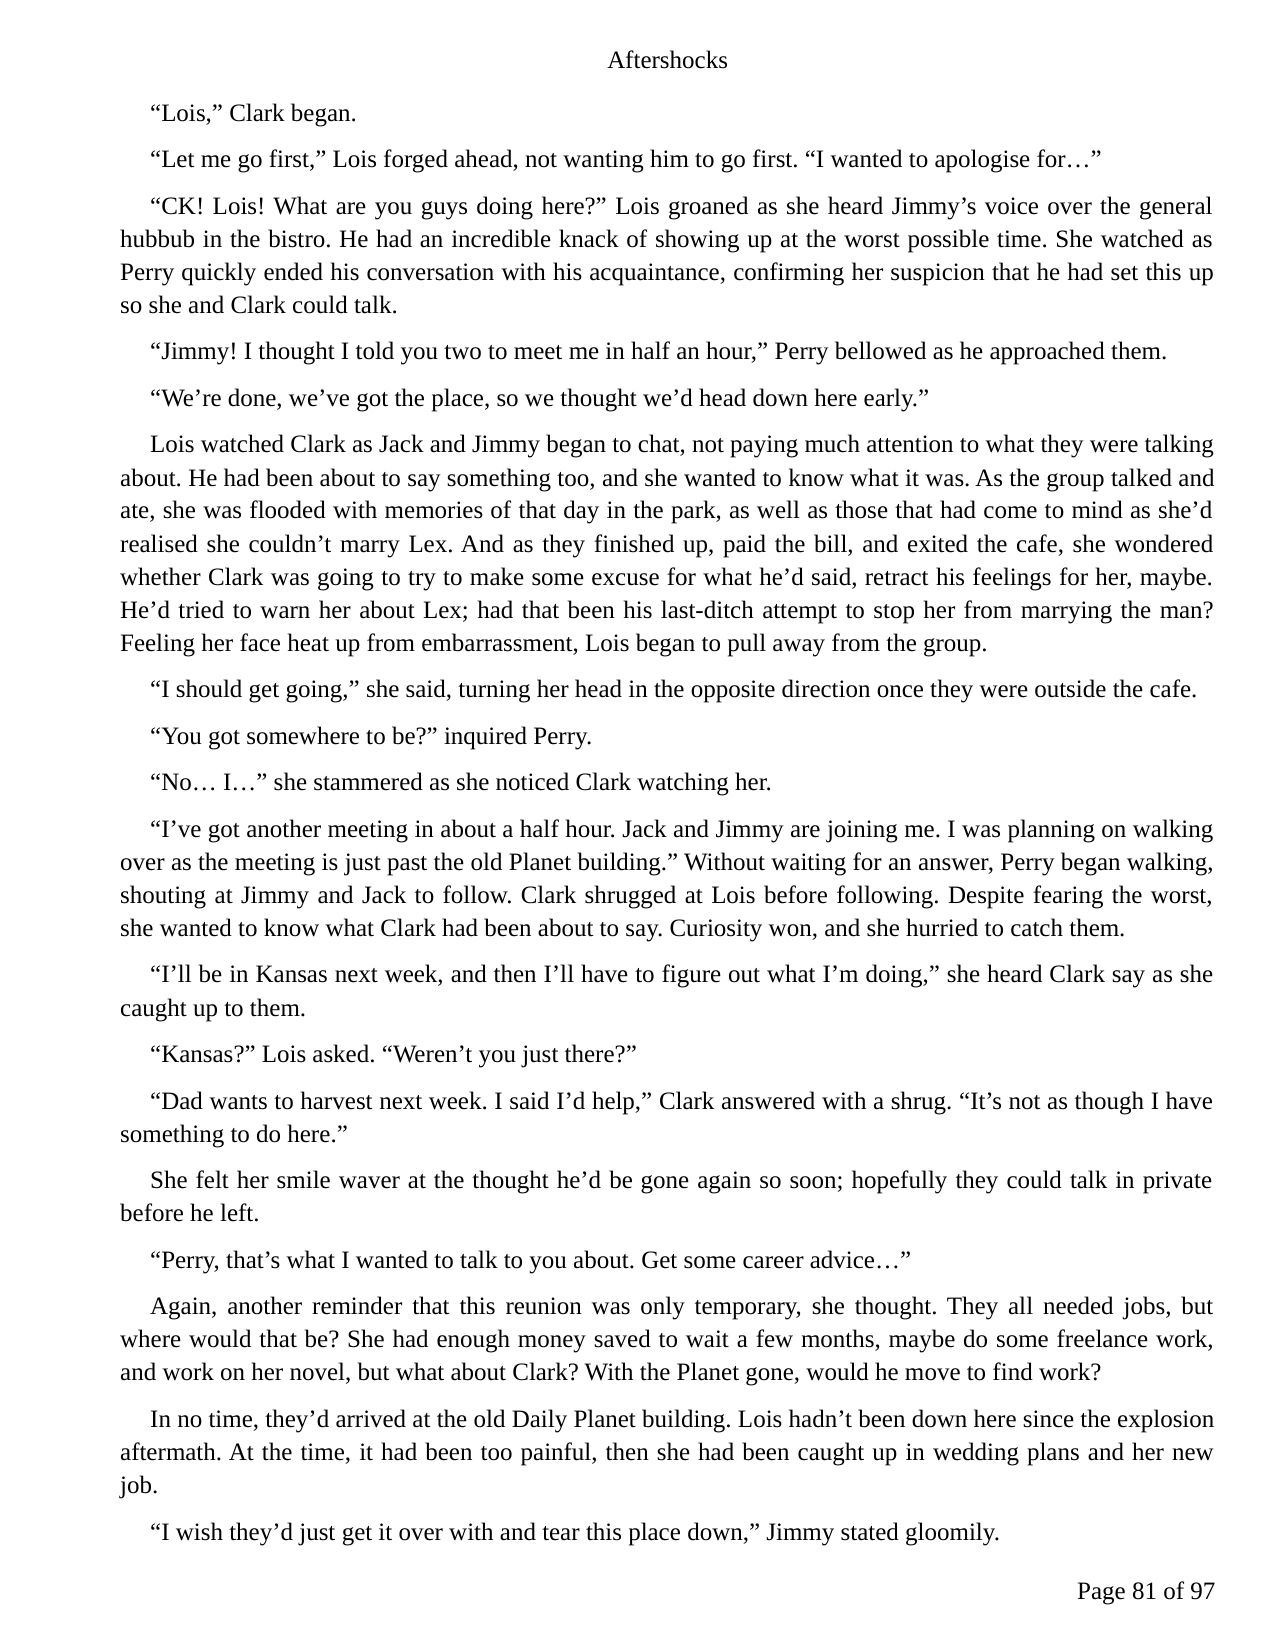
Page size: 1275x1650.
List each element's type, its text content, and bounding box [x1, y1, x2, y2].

text Again, another reminder that this reunion was only temporary, she thought. They all needed jobs, but where would that be? She had enough money saved to wait a few months, maybe do some freelance work, and work on her novel, but what about Clark? With the Planet gone, would he move to find work? [120, 1291, 1215, 1386]
text “I should get going,” she said, turning her head in the opposite direction once they were outside the cafe. [120, 674, 1215, 703]
text “You got somewhere to be?” inquired Perry. [120, 721, 1215, 749]
text She felt her smile waver at the thought he’d be gone again so soon; hopefully they could talk in private before he left. [120, 1165, 1215, 1227]
text “No… I…” she stammered as she noticed Clark watching her. [120, 767, 1215, 796]
text “Let me go first,” Lois forged ahead, not wanting him to go first. “I wanted to apologise for…” [120, 144, 1215, 173]
text “Lois,” Clark began. [120, 98, 1215, 126]
text “Dad wants to harvest next week. I said I’d help,” Clark answered with a shrug. “It’s not as though I have something to do here.” [120, 1086, 1215, 1147]
text “I’ve got another meeting in about a half hour. Jack and Jimmy are joining me. I was planning on walking over as the meeting is just past the old Planet building.” Without waiting for an answer, Perry began walking, shouting at Jimmy and Jack to follow. Clark shrugged at Lois before following. Despite fearing the worst, she wanted to know what Clark had been about to say. Curiosity won, and she hurried to catch them. [120, 814, 1215, 942]
text “I’ll be in Kansas next week, and then I’ll have to figure out what I’m doing,” she heard Clark say as she caught up to them. [120, 959, 1215, 1021]
text Lois watched Clark as Jack and Jimmy began to chat, not paying much attention to what they were talking about. He had been about to say something too, and she wanted to know what it was. As the group talked and ate, she was flooded with memories of that day in the park, as well as those that had come to mind as she’d realised she couldn’t marry Lex. And as they finished up, paid the bill, and exited the cafe, she wondered whether Clark was going to try to make some excuse for what he’d said, retract his feelings for her, maybe. He’d tried to warn her about Lex; had that been his last-ditch attempt to stop her from marrying the man? Feeling her face heat up from embarrassment, Lois began to pull away from the group. [120, 429, 1215, 656]
text “Jimmy! I thought I told you two to meet me in half an hour,” Perry bellowed as he approached them. [120, 336, 1215, 365]
text “CK! Lois! What are you guys doing here?” Lois groaned as she heard Jimmy’s voice over the general hubbub in the bistro. He had an incredible knack of showing up at the worst possible time. She watched as Perry quickly ended his conversation with his acquaintance, confirming her suspicion that he had set this up so she and Clark could talk. [120, 191, 1215, 319]
text “We’re done, we’ve got the place, so we thought we’d head down here early.” [120, 383, 1215, 412]
text In no time, they’d arrived at the old Daily Planet building. Lois hadn’t been down here since the explosion aftermath. At the time, it had been too painful, then she had been caught up in wedding plans and her new job. [120, 1404, 1215, 1499]
text “I wish they’d just get it over with and tear this place down,” Jimmy stated gloomily. [120, 1517, 1215, 1545]
text “Kansas?” Lois asked. “Weren’t you just there?” [120, 1039, 1215, 1068]
text “Perry, that’s what I wanted to talk to you about. Get some career advice…” [120, 1245, 1215, 1274]
